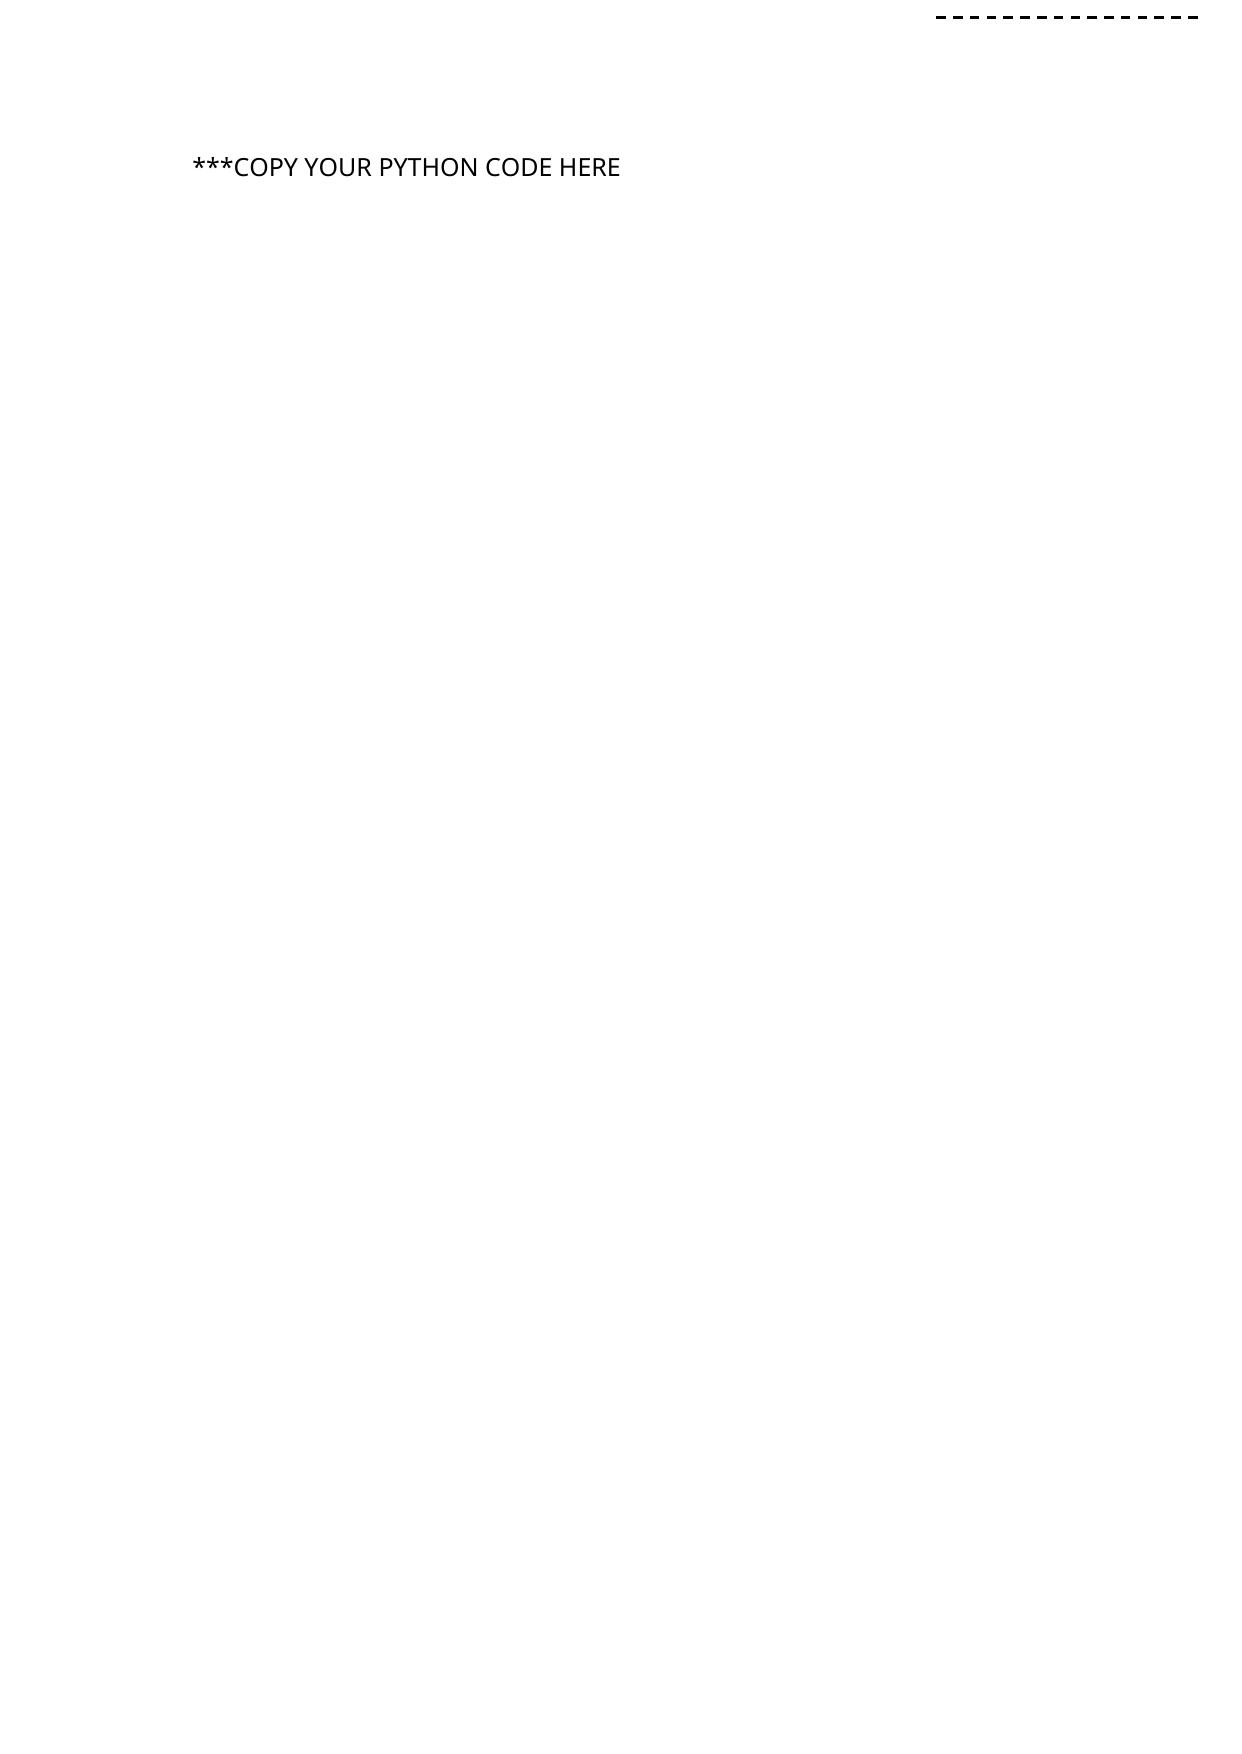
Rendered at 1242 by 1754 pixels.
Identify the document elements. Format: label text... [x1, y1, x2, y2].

text ***COPY YOUR PYTHON CODE HERE [192, 149, 1198, 184]
